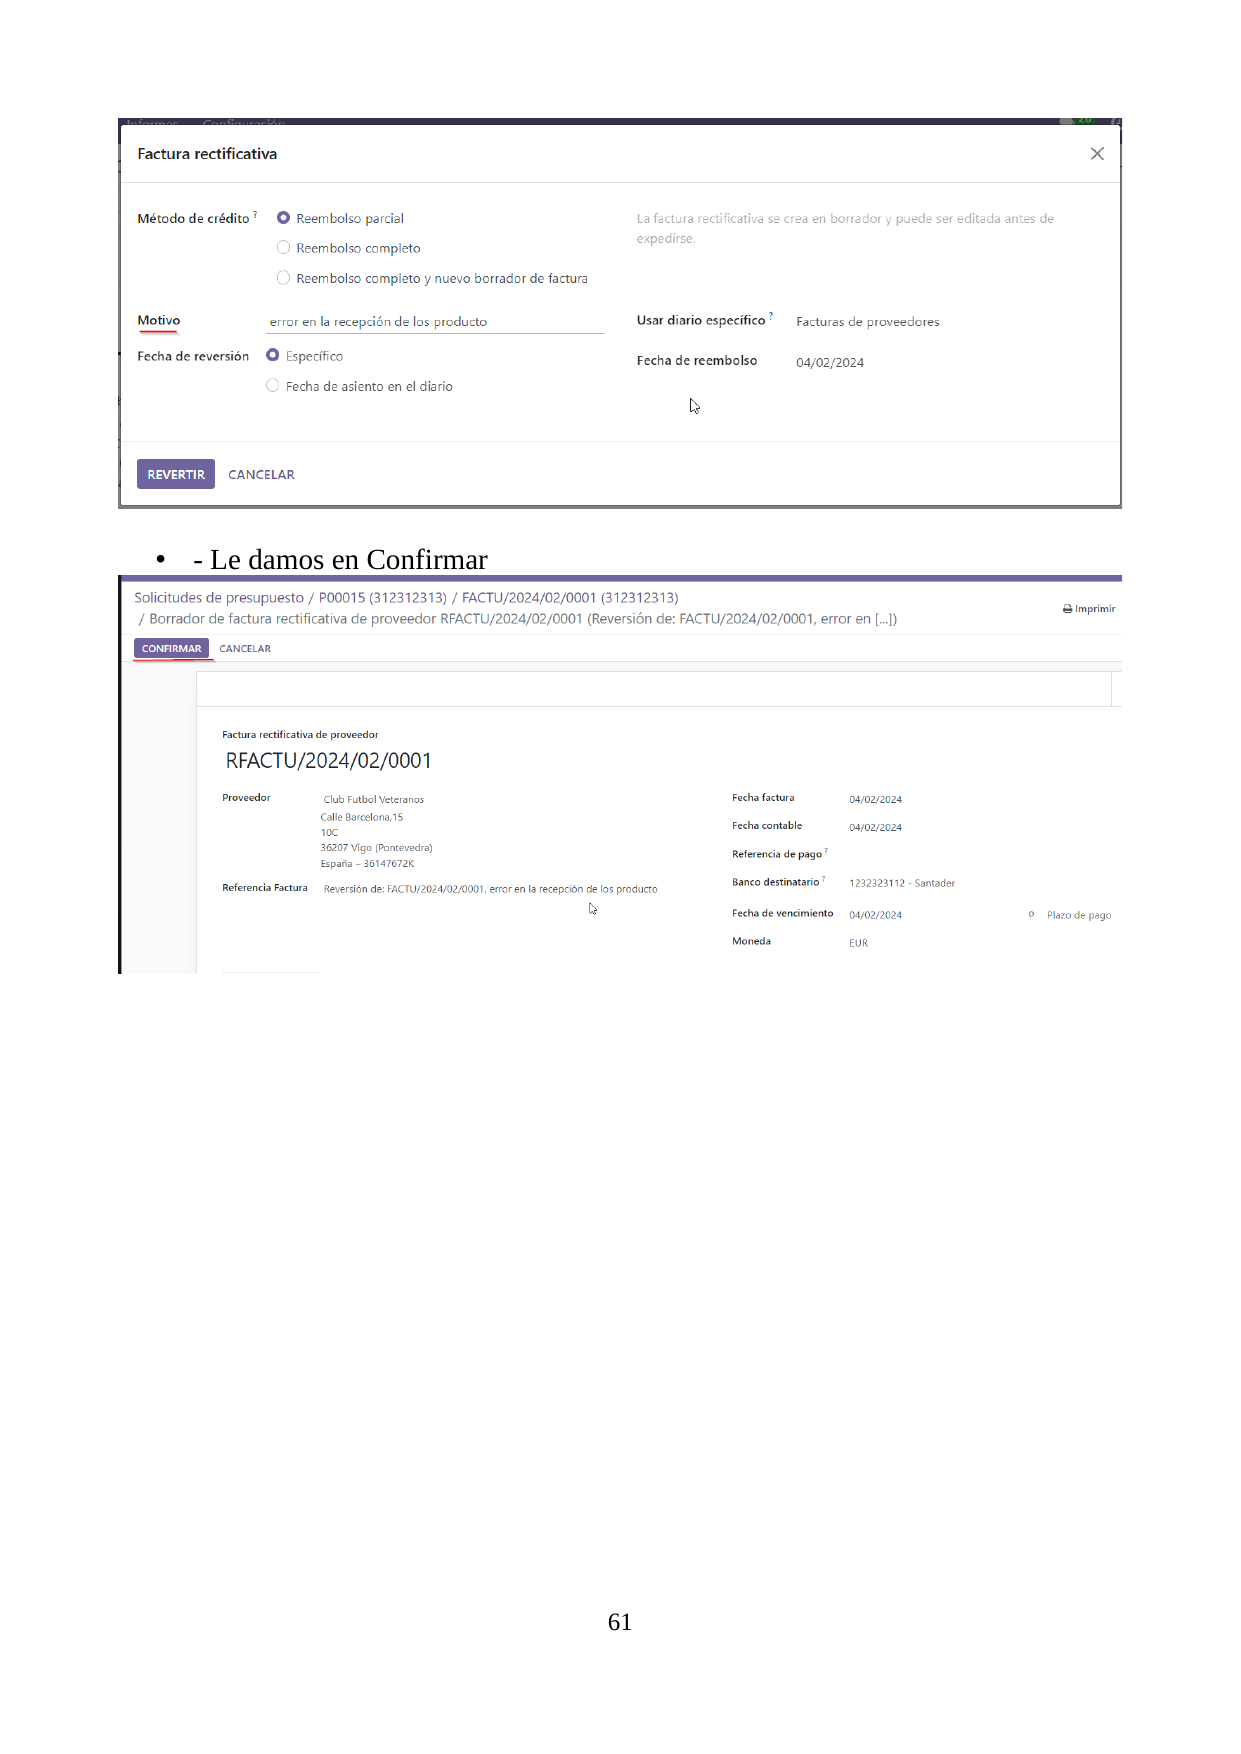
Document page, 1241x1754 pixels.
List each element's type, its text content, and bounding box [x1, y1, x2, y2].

list - Le damos en Confirmar [156, 542, 1122, 575]
picture [118, 118, 1123, 509]
picture [118, 575, 1123, 974]
